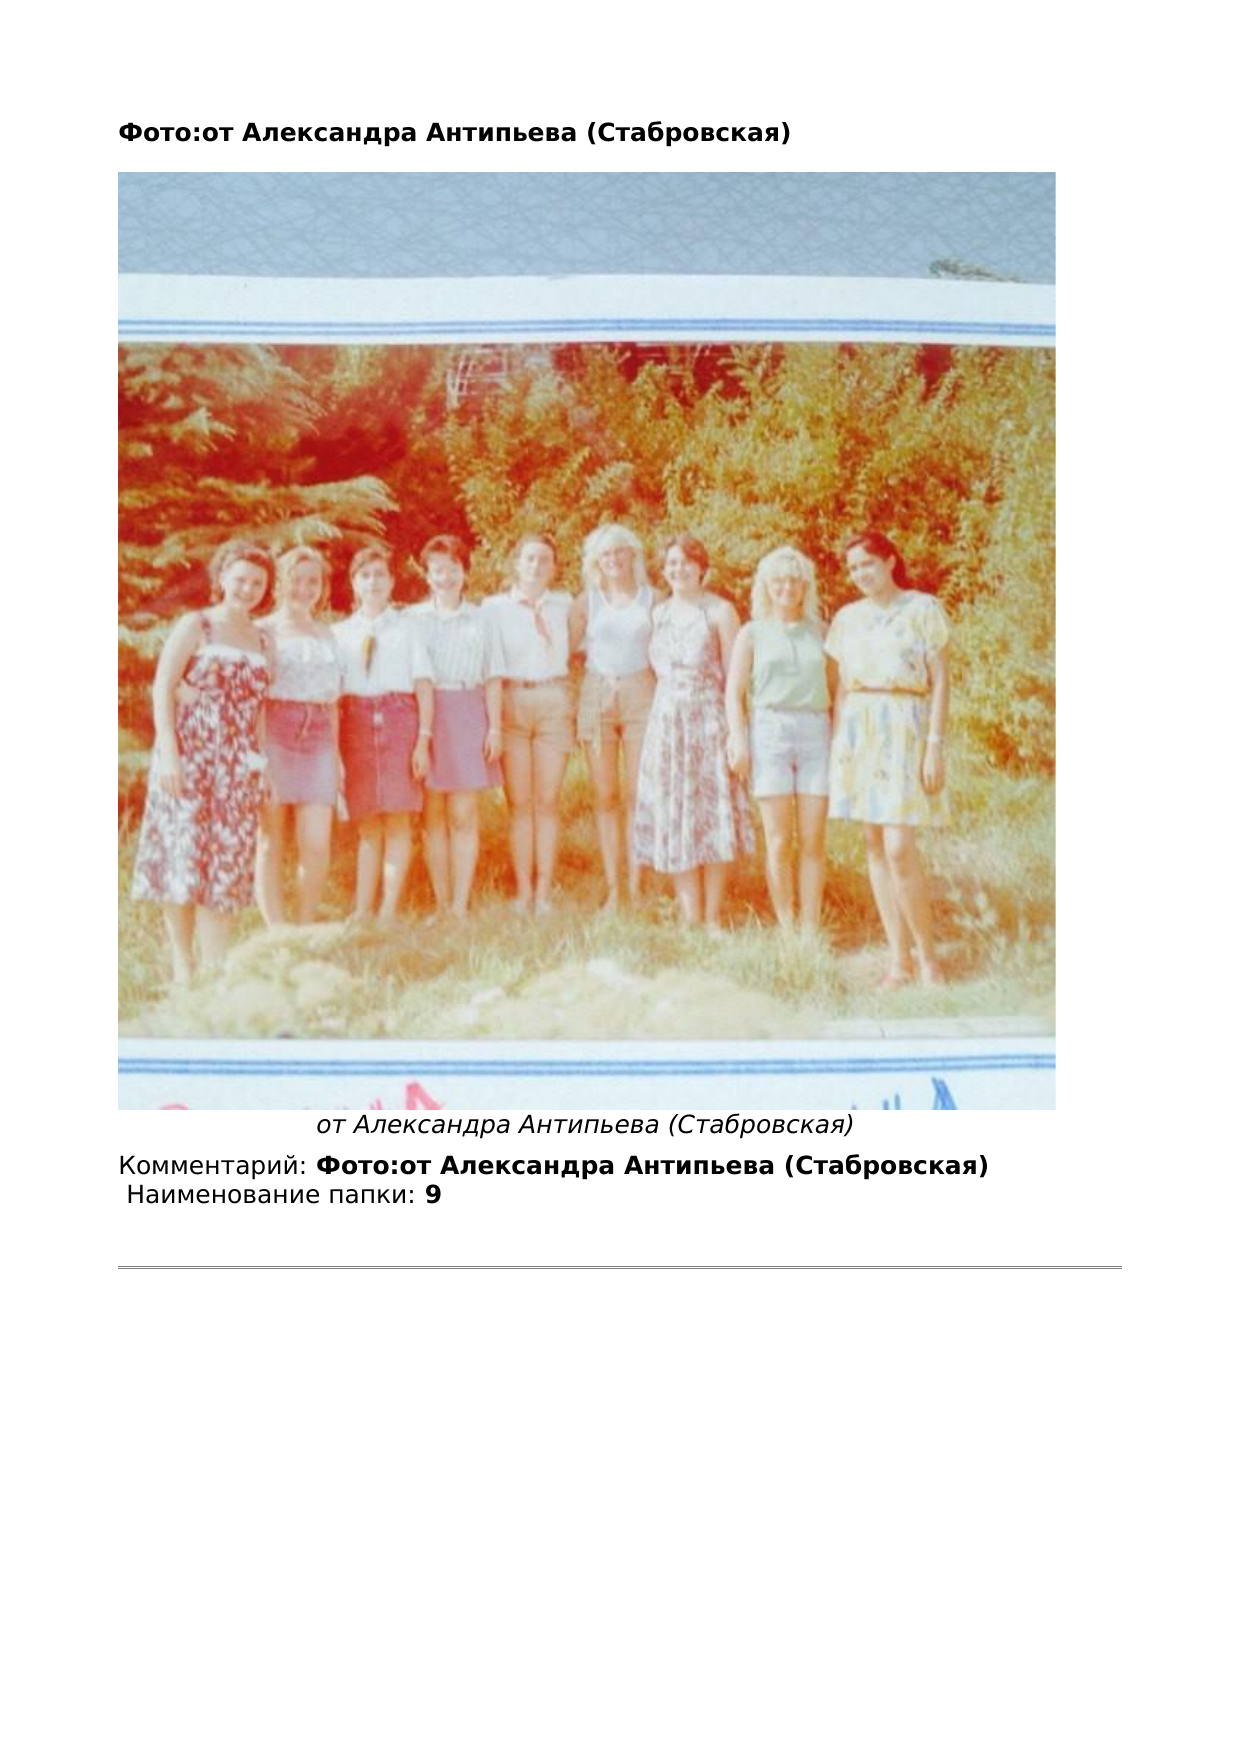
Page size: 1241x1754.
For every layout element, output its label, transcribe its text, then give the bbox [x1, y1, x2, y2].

picture [118, 172, 1056, 1110]
subtitle Фото:от Александра Антипьева (Стабровская) [118, 118, 1122, 147]
text от Александра Антипьева (Стабровская) [118, 1110, 1056, 1139]
text Комментарий: Фото:от Александра Антипьева (Стабровская) Наименование папки: 9 [118, 1151, 1122, 1239]
